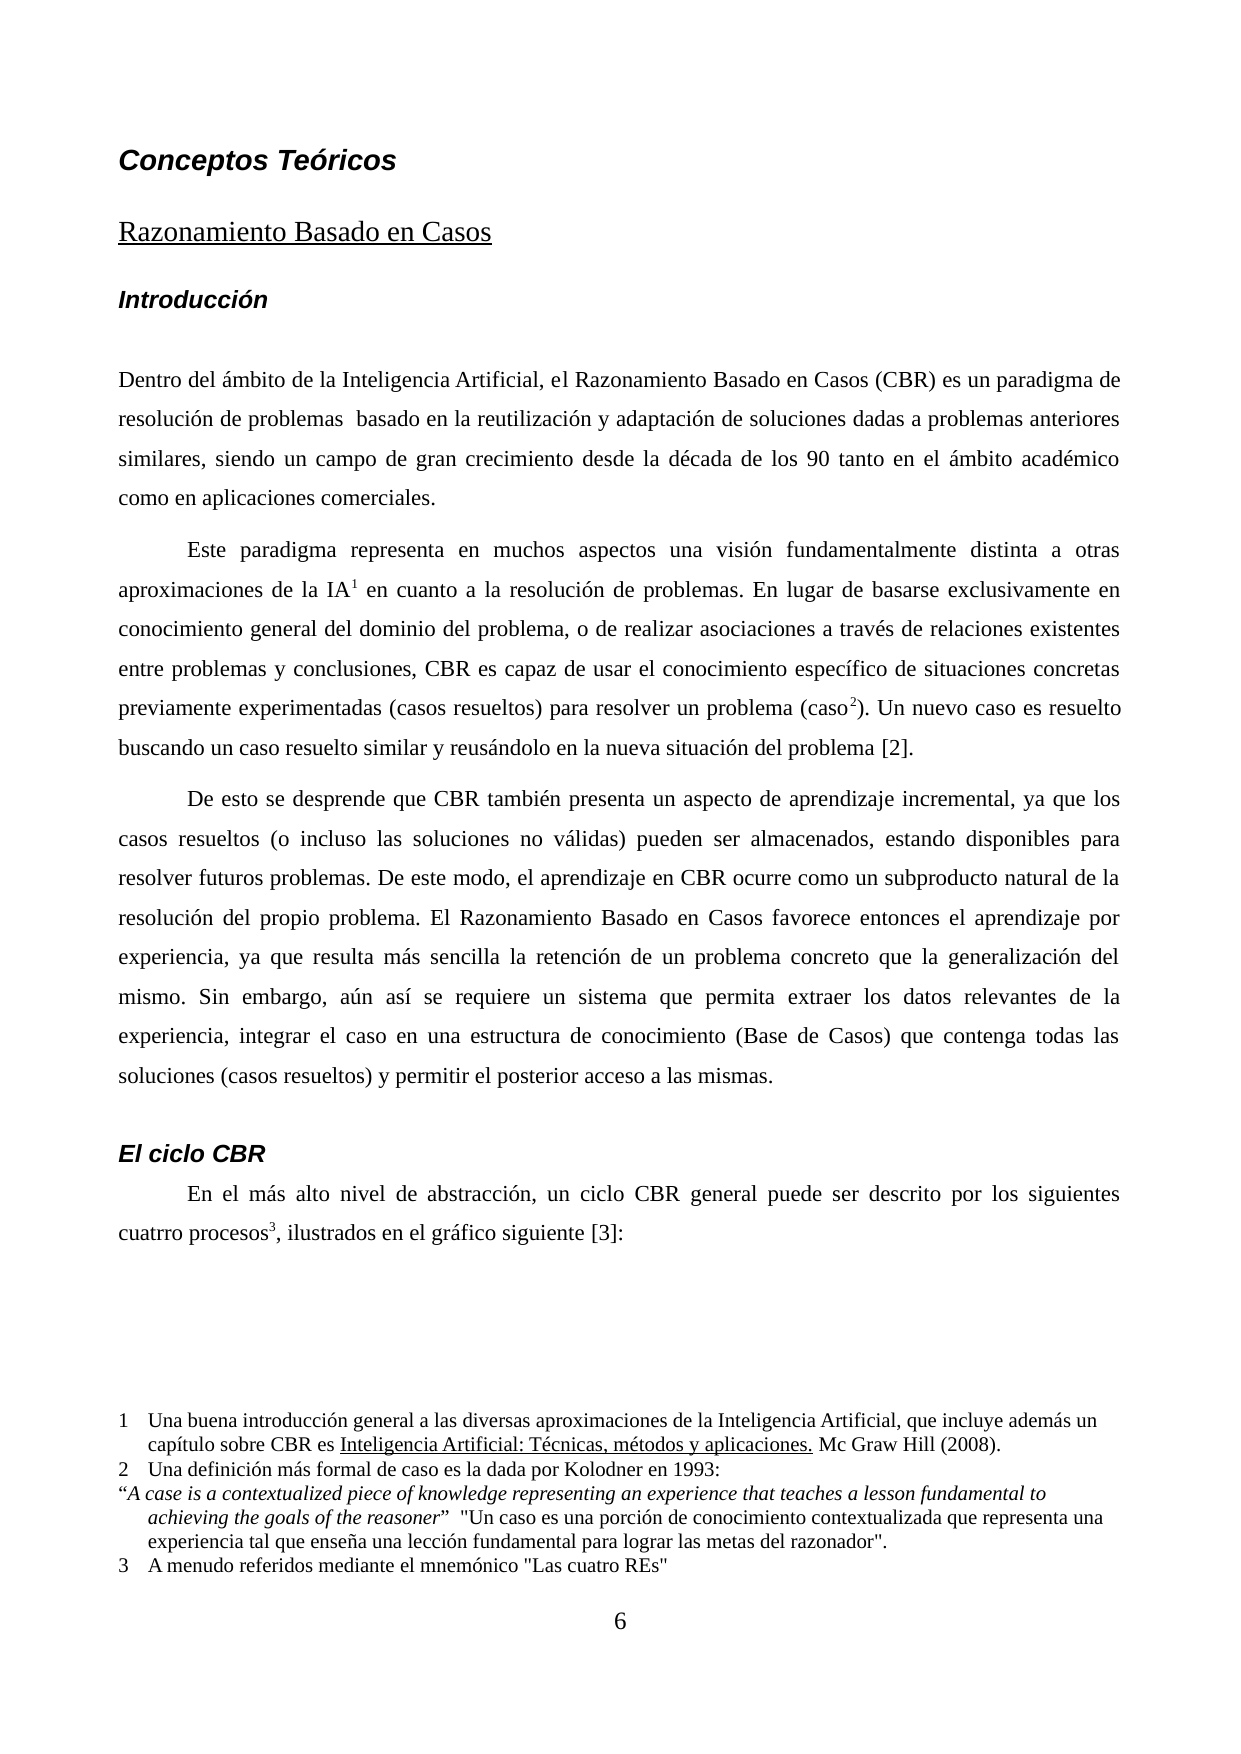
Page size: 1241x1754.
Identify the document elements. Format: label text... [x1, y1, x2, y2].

text Una definición más formal de caso es la dada por Kolodner en 1993: [118, 1456, 1122, 1481]
text “A case is a contextualized piece of knowledge representing an experience that teaches a lesson fundamental to achieving the goals of the reasoner” "Un caso es una porción de conocimiento contextualizada que representa una experiencia tal que enseña una lección fundamental para lograr las metas del razonador". [118, 1481, 1122, 1553]
text En el más alto nivel de abstracción, un ciclo CBR general puede ser descrito por los siguientes cuatrro procesos, ilustrados en el gráfico siguiente [3]: [118, 1180, 1122, 1246]
subtitle El ciclo CBR [118, 1139, 1122, 1167]
text Este paradigma representa en muchos aspectos una visión fundamentalmente distinta a otras aproximaciones de la IA en cuanto a la resolución de problemas. En lugar de basarse exclusivamente en conocimiento general del dominio del problema, o de realizar asociaciones a través de relaciones existentes entre problemas y conclusiones, CBR es capaz de usar el conocimiento específico de situaciones concretas previamente experimentadas (casos resueltos) para resolver un problema (caso). Un nuevo caso es resuelto buscando un caso resuelto similar y reusándolo en la nueva situación del problema [2]. [118, 536, 1122, 760]
text Dentro del ámbito de la Inteligencia Artificial, el Razonamiento Basado en Casos (CBR) es un paradigma de resolución de problemas basado en la reutilización y adaptación de soluciones dadas a problemas anteriores similares, siendo un campo de gran crecimiento desde la década de los 90 tanto en el ámbito académico como en aplicaciones comerciales. [118, 326, 1122, 511]
subtitle Introducción [118, 285, 1122, 314]
subtitle Conceptos Teóricos [118, 143, 1122, 177]
text A menudo referidos mediante el mnemónico "Las cuatro REs" [118, 1553, 1122, 1577]
text De esto se desprende que CBR también presenta un aspecto de aprendizaje incremental, ya que los casos resueltos (o incluso las soluciones no válidas) pueden ser almacenados, estando disponibles para resolver futuros problemas. De este modo, el aprendizaje en CBR ocurre como un subproducto natural de la resolución del propio problema. El Razonamiento Basado en Casos favorece entonces el aprendizaje por experiencia, ya que resulta más sencilla la retención de un problema concreto que la generalización del mismo. Sin embargo, aún así se requiere un sistema que permita extraer los datos relevantes de la experiencia, integrar el caso en una estructura de conocimiento (Base de Casos) que contenga todas las soluciones (casos resueltos) y permitir el posterior acceso a las mismas. [118, 786, 1122, 1088]
text Una buena introducción general a las diversas aproximaciones de la Inteligencia Artificial, que incluye además un capítulo sobre CBR es Inteligencia Artificial: Técnicas, métodos y aplicaciones. Mc Graw Hill (2008). [118, 1408, 1122, 1456]
subtitle Razonamiento Basado en Casos [118, 214, 1122, 248]
